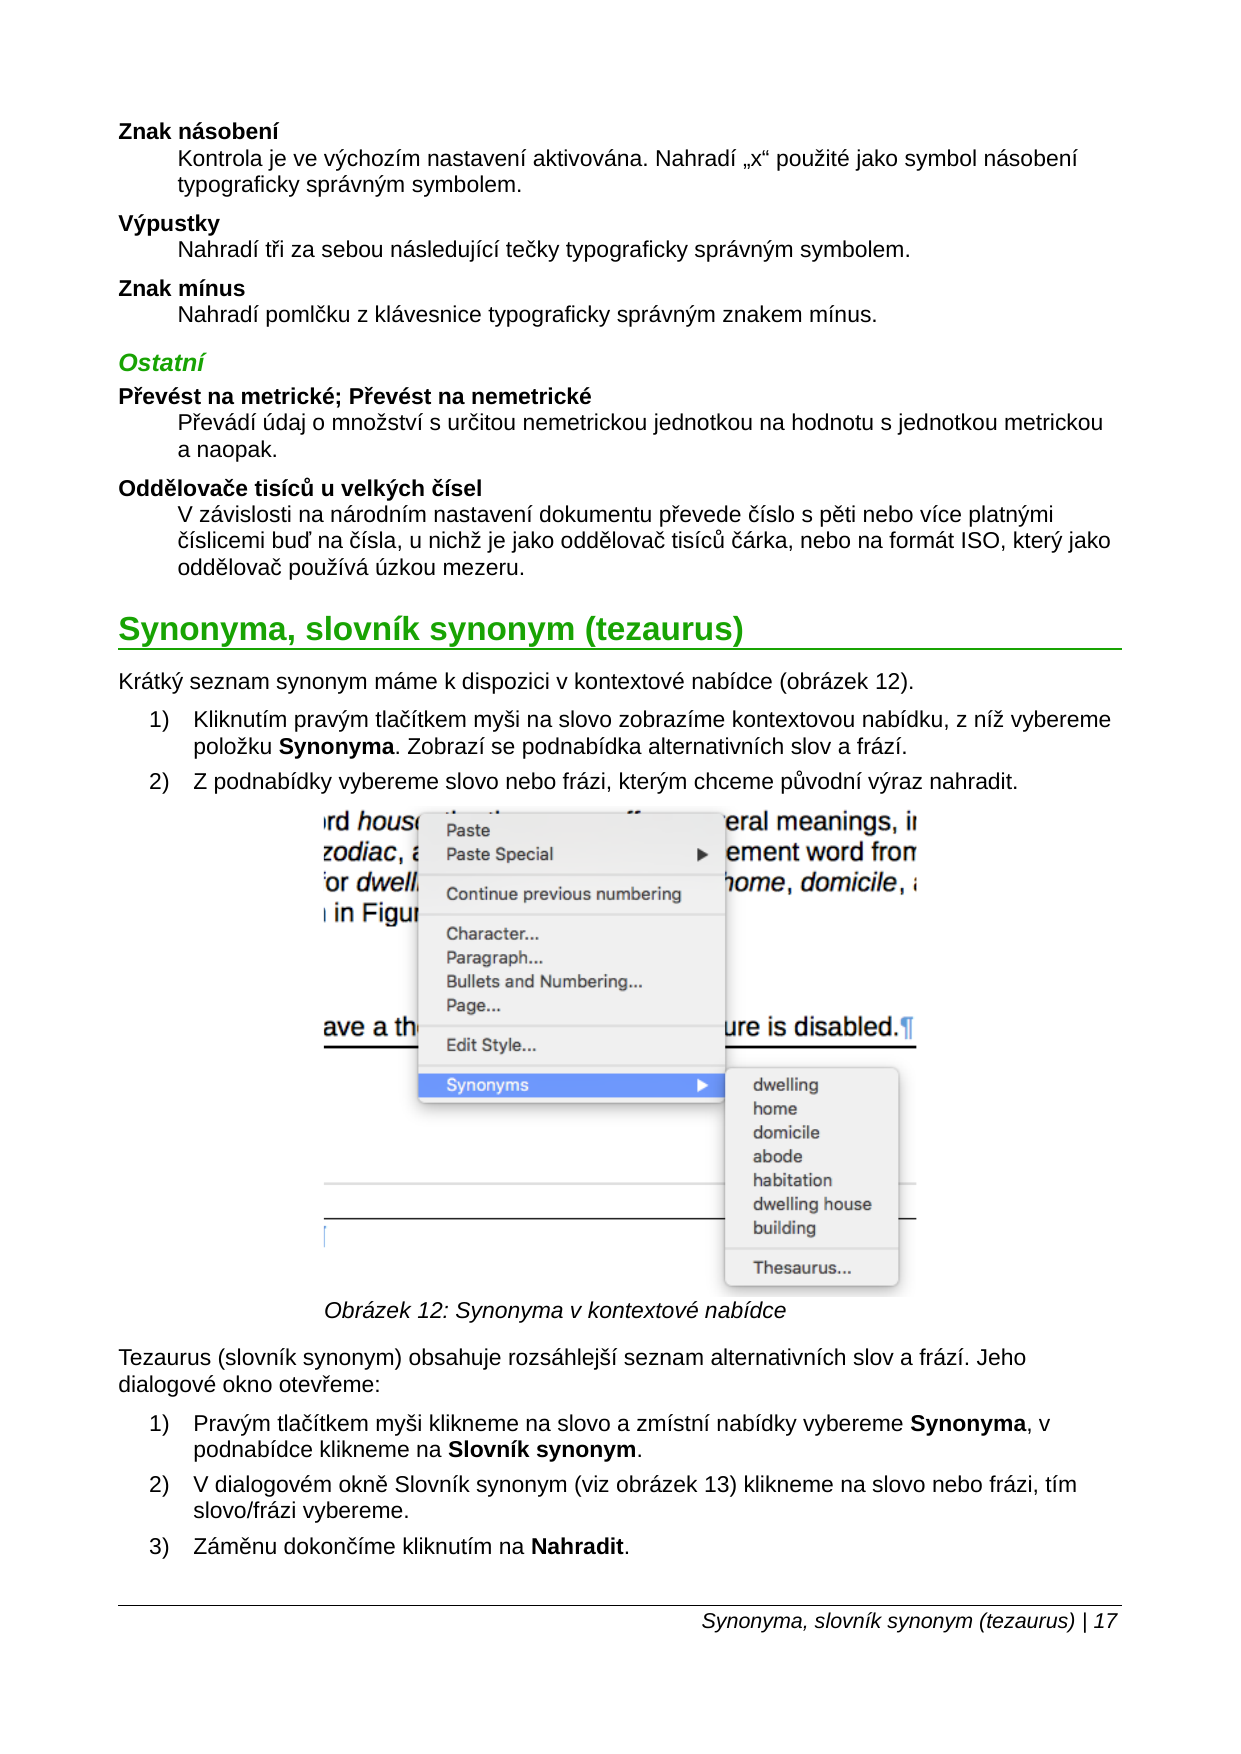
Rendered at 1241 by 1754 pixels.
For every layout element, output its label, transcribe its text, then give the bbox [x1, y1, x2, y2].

list V dialogovém okně Slovník synonym (viz obrázek 13) klikneme na slovo nebo frázi, tím slovo/frázi vybereme. [169, 1471, 1122, 1524]
text Nahradí tři za sebou následující tečky typograficky správným symbolem. [177, 236, 1122, 262]
text Oddělovače tisíců u velkých čísel [118, 474, 1122, 501]
list Z podnabídky vybereme slovo nebo frázi, kterým chceme původní výraz nahradit. [169, 768, 1122, 794]
text Převést na metrické; Převést na nemetrické [118, 383, 1122, 409]
text Kontrola je ve výchozím nastavení aktivována. Nahradí „x“ použité jako symbol násobení typograficky správným symbolem. [177, 144, 1122, 197]
list Krátký seznam synonym máme k dispozici v kontextové nabídce (obrázek 12). [118, 668, 1122, 694]
text V závislosti na národním nastavení dokumentu převede číslo s pěti nebo více platnými číslicemi buď na čísla, u nichž je jako oddělovač tisíců čárka, nebo na formát ISO, který jako oddělovač používá úzkou mezeru. [177, 501, 1122, 580]
text Znak mínus [118, 275, 1122, 301]
subtitle Synonyma, slovník synonym (tezaurus) [118, 609, 1122, 648]
list Tezaurus (slovník synonym) obsahuje rozsáhlejší seznam alternativních slov a frází. Jeho dialogové okno otevřeme: [118, 1344, 1122, 1397]
text Převádí údaj o množství s určitou nemetrickou jednotkou na hodnotu s jednotkou metrickou a naopak. [177, 409, 1122, 462]
text Výpustky [118, 210, 1122, 236]
list Záměnu dokončíme kliknutím na Nahradit. [169, 1533, 1122, 1559]
picture [323, 806, 917, 1297]
text Nahradí pomlčku z klávesnice typograficky správným znakem mínus. [177, 301, 1122, 328]
text Znak násobení [118, 118, 1122, 144]
text Obrázek 12: Synonyma v kontextové nabídce [324, 1297, 916, 1323]
list Pravým tlačítkem myši klikneme na slovo a zmístní nabídky vybereme Synonyma, v podnabídce klikneme na Slovník synonym. [169, 1409, 1122, 1462]
list Kliknutím pravým tlačítkem myši na slovo zobrazíme kontextovou nabídku, z níž vybereme položku Synonyma. Zobrazí se podnabídka alternativních slov a frází. [169, 706, 1122, 759]
subtitle Ostatní [118, 348, 1122, 377]
